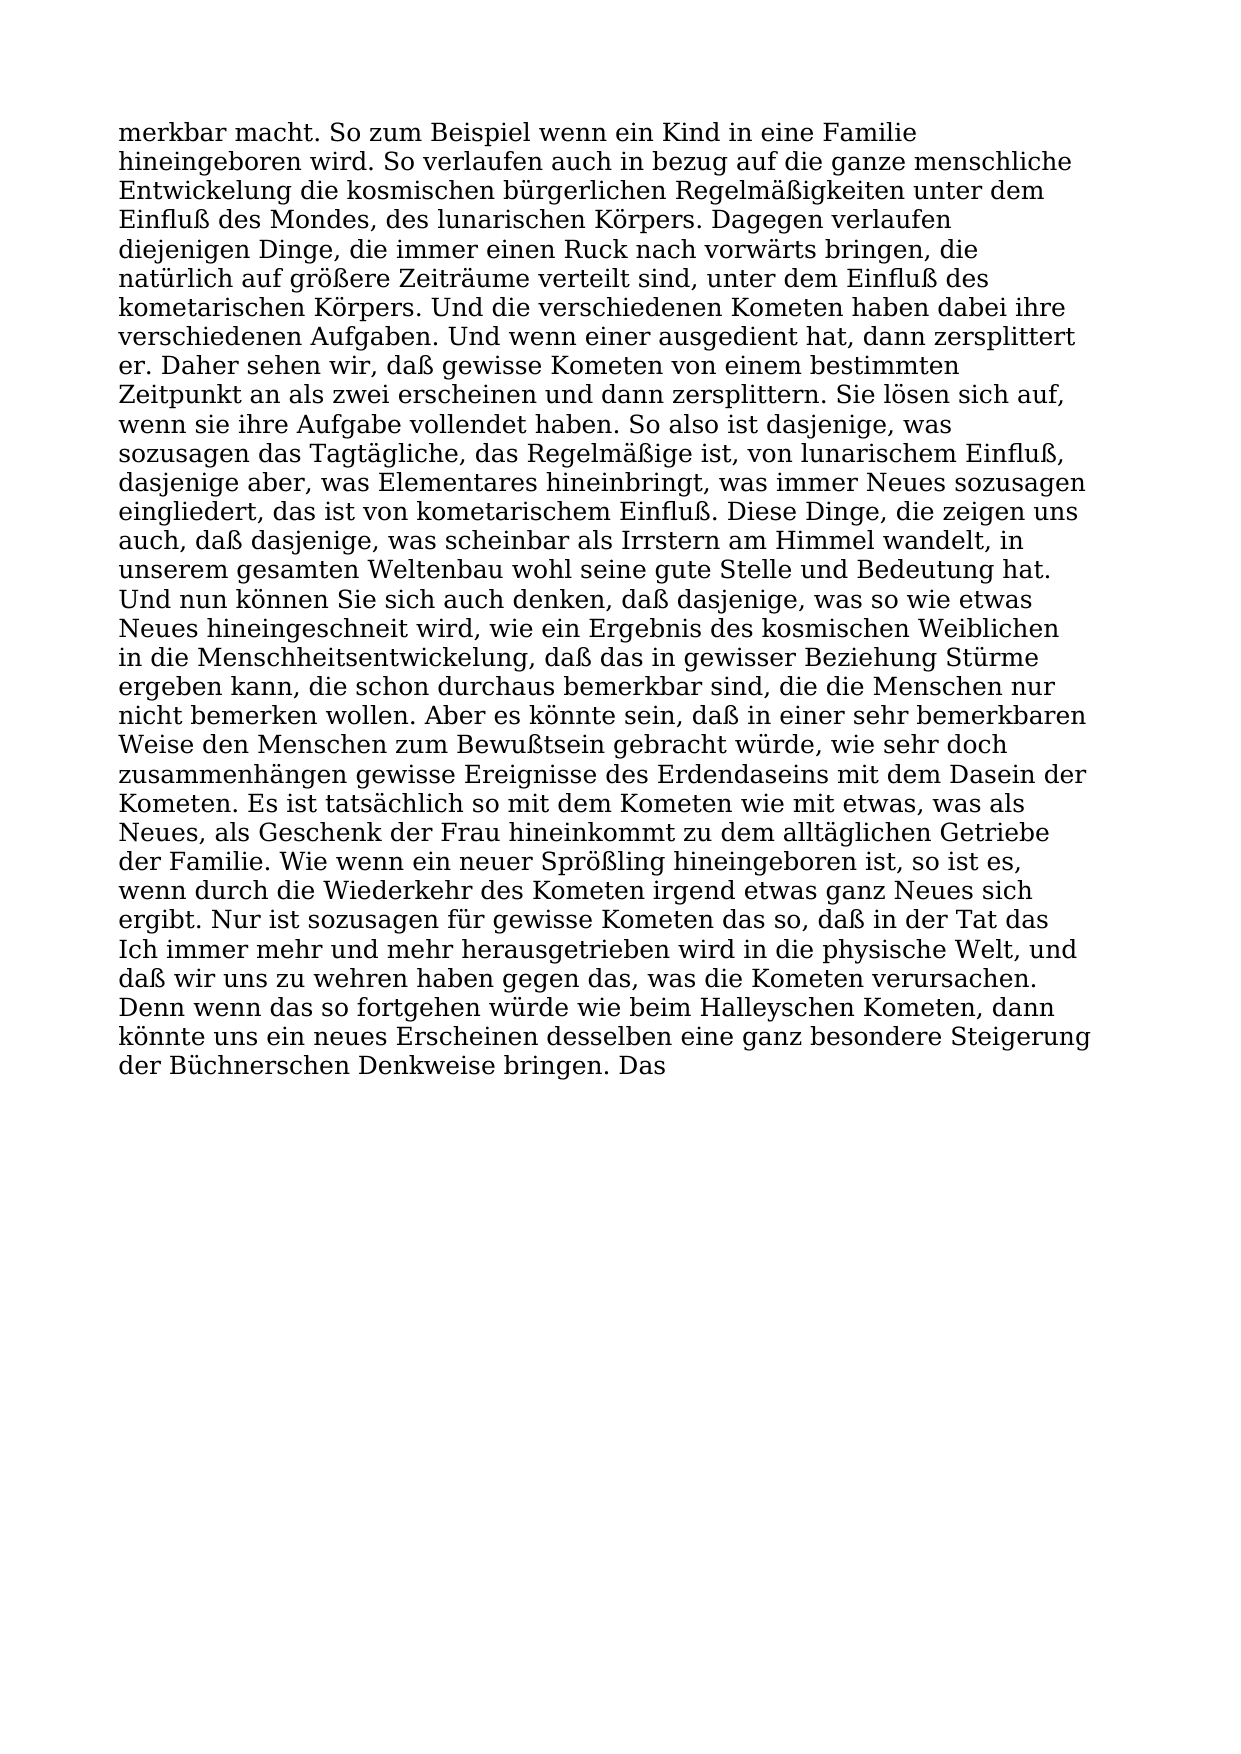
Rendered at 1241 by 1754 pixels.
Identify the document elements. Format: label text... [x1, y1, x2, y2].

text dasjenige aber, was Elementares hineinbringt, was immer Neues sozusagen [118, 468, 1122, 497]
text unserem gesamten Weltenbau wohl seine gute Stelle und Bedeutung hat. [118, 556, 1122, 585]
text wenn durch die Wiederkehr des Kometen irgend etwas ganz Neues sich [118, 876, 1122, 906]
text Kometen. Es ist tatsächlich so mit dem Kometen wie mit etwas, was als [118, 789, 1122, 818]
text daß wir uns zu wehren haben gegen das, was die Kometen verursachen. [118, 964, 1122, 993]
text der Büchnerschen Denkweise bringen. Das [118, 1051, 1122, 1081]
text kometarischen Körpers. Und die verschiedenen Kometen haben dabei ihre [118, 293, 1122, 322]
text in die Menschheitsentwickelung, daß das in gewisser Beziehung Stürme [118, 643, 1122, 672]
text Ich immer mehr und mehr herausgetrieben wird in die physische Welt, und [118, 935, 1122, 964]
text der Familie. Wie wenn ein neuer Sprößling hineingeboren ist, so ist es, [118, 847, 1122, 876]
text eingliedert, das ist von kometarischem Einfluß. Diese Dinge, die zeigen uns [118, 497, 1122, 526]
text auch, daß dasjenige, was scheinbar als Irrstern am Himmel wandelt, in [118, 526, 1122, 556]
text Und nun können Sie sich auch denken, daß dasjenige, was so wie etwas [118, 585, 1122, 614]
text Weise den Menschen zum Bewußtsein gebracht würde, wie sehr doch [118, 731, 1122, 760]
text Einfluß des Mondes, des lunarischen Körpers. Dagegen verlaufen [118, 206, 1122, 235]
text Entwickelung die kosmischen bürgerlichen Regelmäßigkeiten unter dem [118, 176, 1122, 206]
text er. Daher sehen wir, daß gewisse Kometen von einem bestimmten [118, 351, 1122, 381]
text merkbar macht. So zum Beispiel wenn ein Kind in eine Familie [118, 118, 1122, 147]
text ergeben kann, die schon durchaus bemerkbar sind, die die Menschen nur [118, 672, 1122, 701]
text hineingeboren wird. So verlaufen auch in bezug auf die ganze menschliche [118, 147, 1122, 176]
text sozusagen das Tagtägliche, das Regelmäßige ist, von lunarischem Einfluß, [118, 439, 1122, 468]
text zusammenhängen gewisse Ereignisse des Erdendaseins mit dem Dasein der [118, 760, 1122, 789]
text diejenigen Dinge, die immer einen Ruck nach vorwärts bringen, die [118, 235, 1122, 264]
text Denn wenn das so fortgehen würde wie beim Halleyschen Kometen, dann [118, 993, 1122, 1022]
text wenn sie ihre Aufgabe vollendet haben. So also ist dasjenige, was [118, 410, 1122, 439]
text verschiedenen Aufgaben. Und wenn einer ausgedient hat, dann zersplittert [118, 322, 1122, 351]
text natürlich auf größere Zeiträume verteilt sind, unter dem Einfluß des [118, 264, 1122, 293]
text Neues, als Geschenk der Frau hineinkommt zu dem alltäglichen Getriebe [118, 818, 1122, 847]
text Neues hineingeschneit wird, wie ein Ergebnis des kosmischen Weiblichen [118, 614, 1122, 643]
text Zeitpunkt an als zwei erscheinen und dann zersplittern. Sie lösen sich auf, [118, 381, 1122, 410]
text nicht bemerken wollen. Aber es könnte sein, daß in einer sehr bemerkbaren [118, 701, 1122, 731]
text könnte uns ein neues Erscheinen desselben eine ganz besondere Steigerung [118, 1022, 1122, 1051]
text ergibt. Nur ist sozusagen für gewisse Kometen das so, daß in der Tat das [118, 906, 1122, 935]
